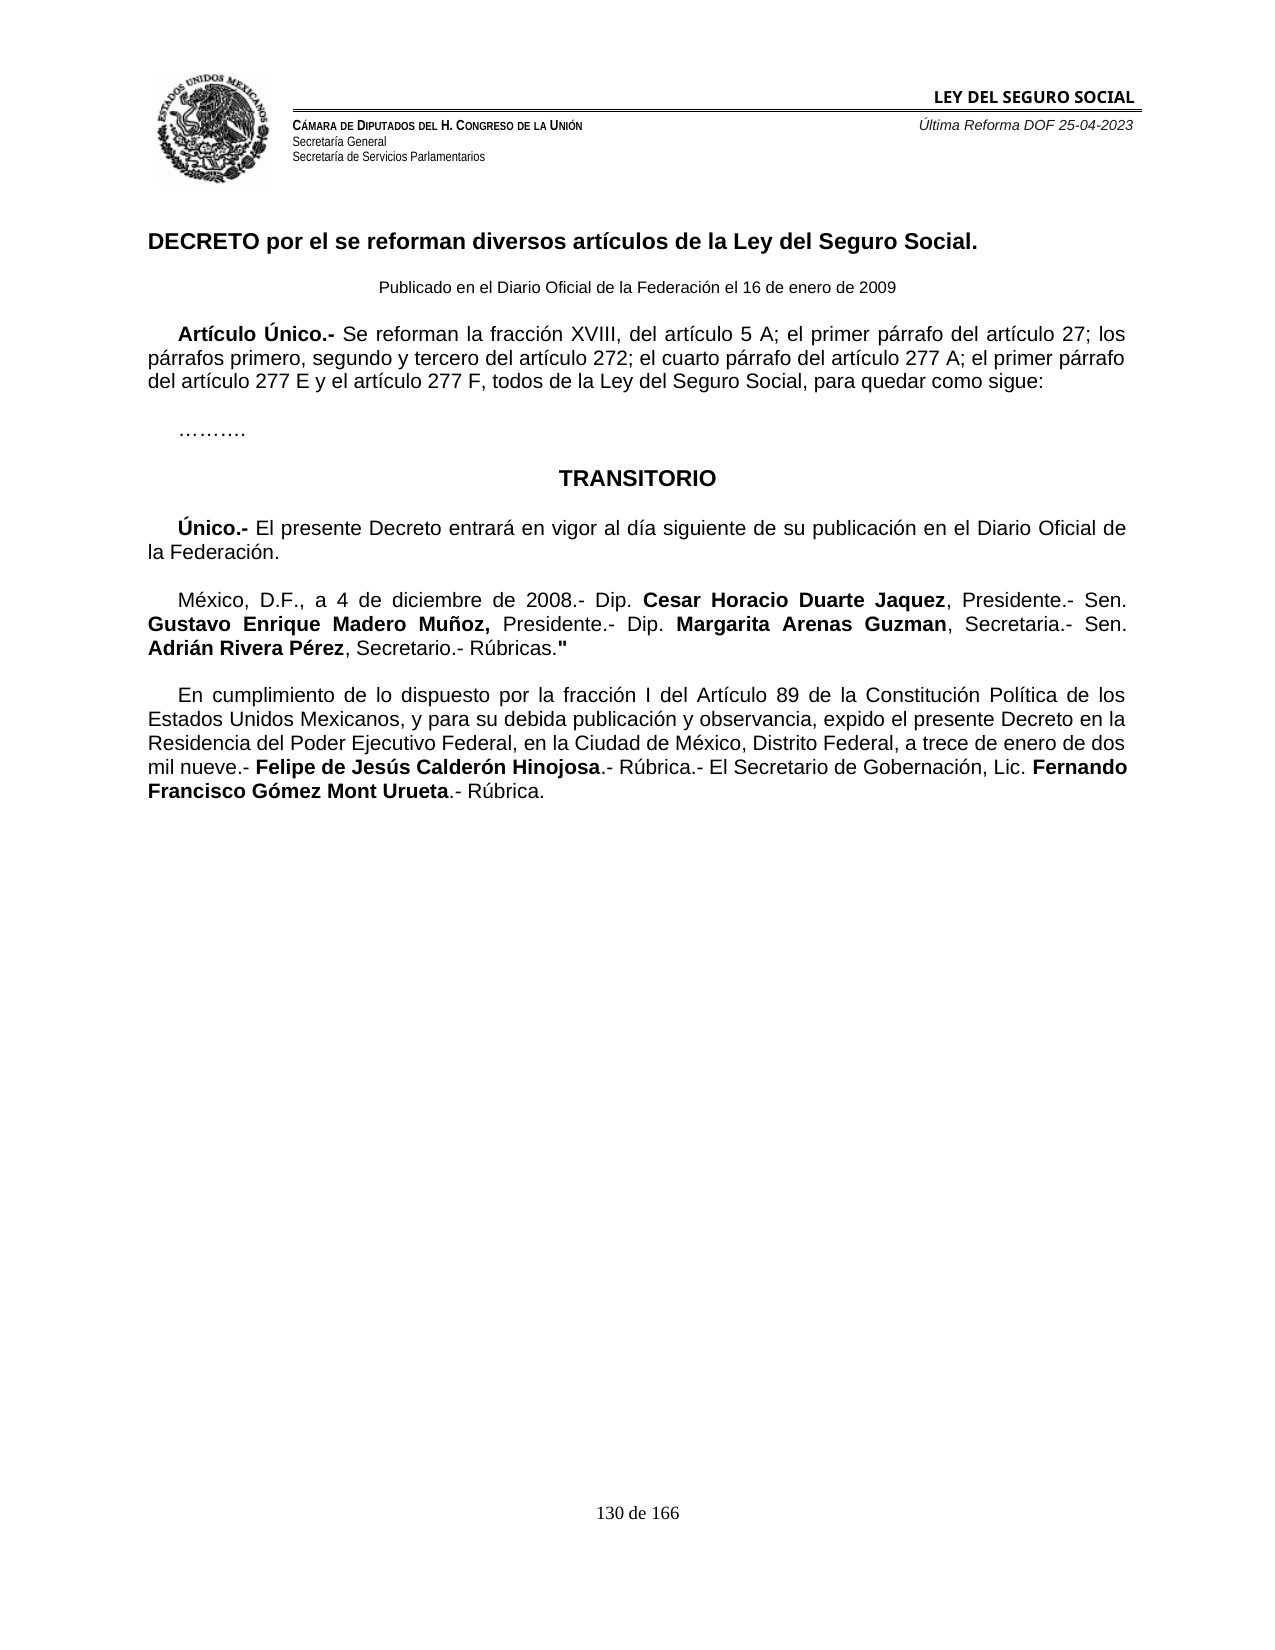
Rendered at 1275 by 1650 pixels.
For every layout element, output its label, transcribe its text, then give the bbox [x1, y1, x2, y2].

text TRANSITORIO [148, 465, 1127, 492]
text Artículo Único.- Se reforman la fracción XVIII, del artículo 5 A; el primer párrafo del artículo 27; los párrafos primero, segundo y tercero del artículo 272; el cuarto párrafo del artículo 277 A; el primer párrafo del artículo 277 E y el artículo 277 F, todos de la Ley del Seguro Social, para quedar como sigue: [148, 321, 1127, 393]
text ………. [148, 417, 1127, 441]
text En cumplimiento de lo dispuesto por la fracción I del Artículo 89 de la Constitución Política de los Estados Unidos Mexicanos, y para su debida publicación y observancia, expido el presente Decreto en la Residencia del Poder Ejecutivo Federal, en la Ciudad de México, Distrito Federal, a trece de enero de dos mil nueve.- Felipe de Jesús Calderón Hinojosa.- Rúbrica.- El Secretario de Gobernación, Lic. Fernando Francisco Gómez Mont Urueta.- Rúbrica. [148, 683, 1127, 803]
text DECRETO por el se reforman diversos artículos de la Ley del Seguro Social. [148, 228, 1127, 254]
text Publicado en el Diario Oficial de la Federación el 16 de enero de 2009 [148, 278, 1127, 297]
text México, D.F., a 4 de diciembre de 2008.- Dip. Cesar Horacio Duarte Jaquez, Presidente.- Sen. Gustavo Enrique Madero Muñoz, Presidente.- Dip. Margarita Arenas Guzman, Secretaria.- Sen. Adrián Rivera Pérez, Secretario.- Rúbricas." [148, 587, 1127, 659]
text Único.- El presente Decreto entrará en vigor al día siguiente de su publicación en el Diario Oficial de la Federación. [148, 516, 1127, 563]
